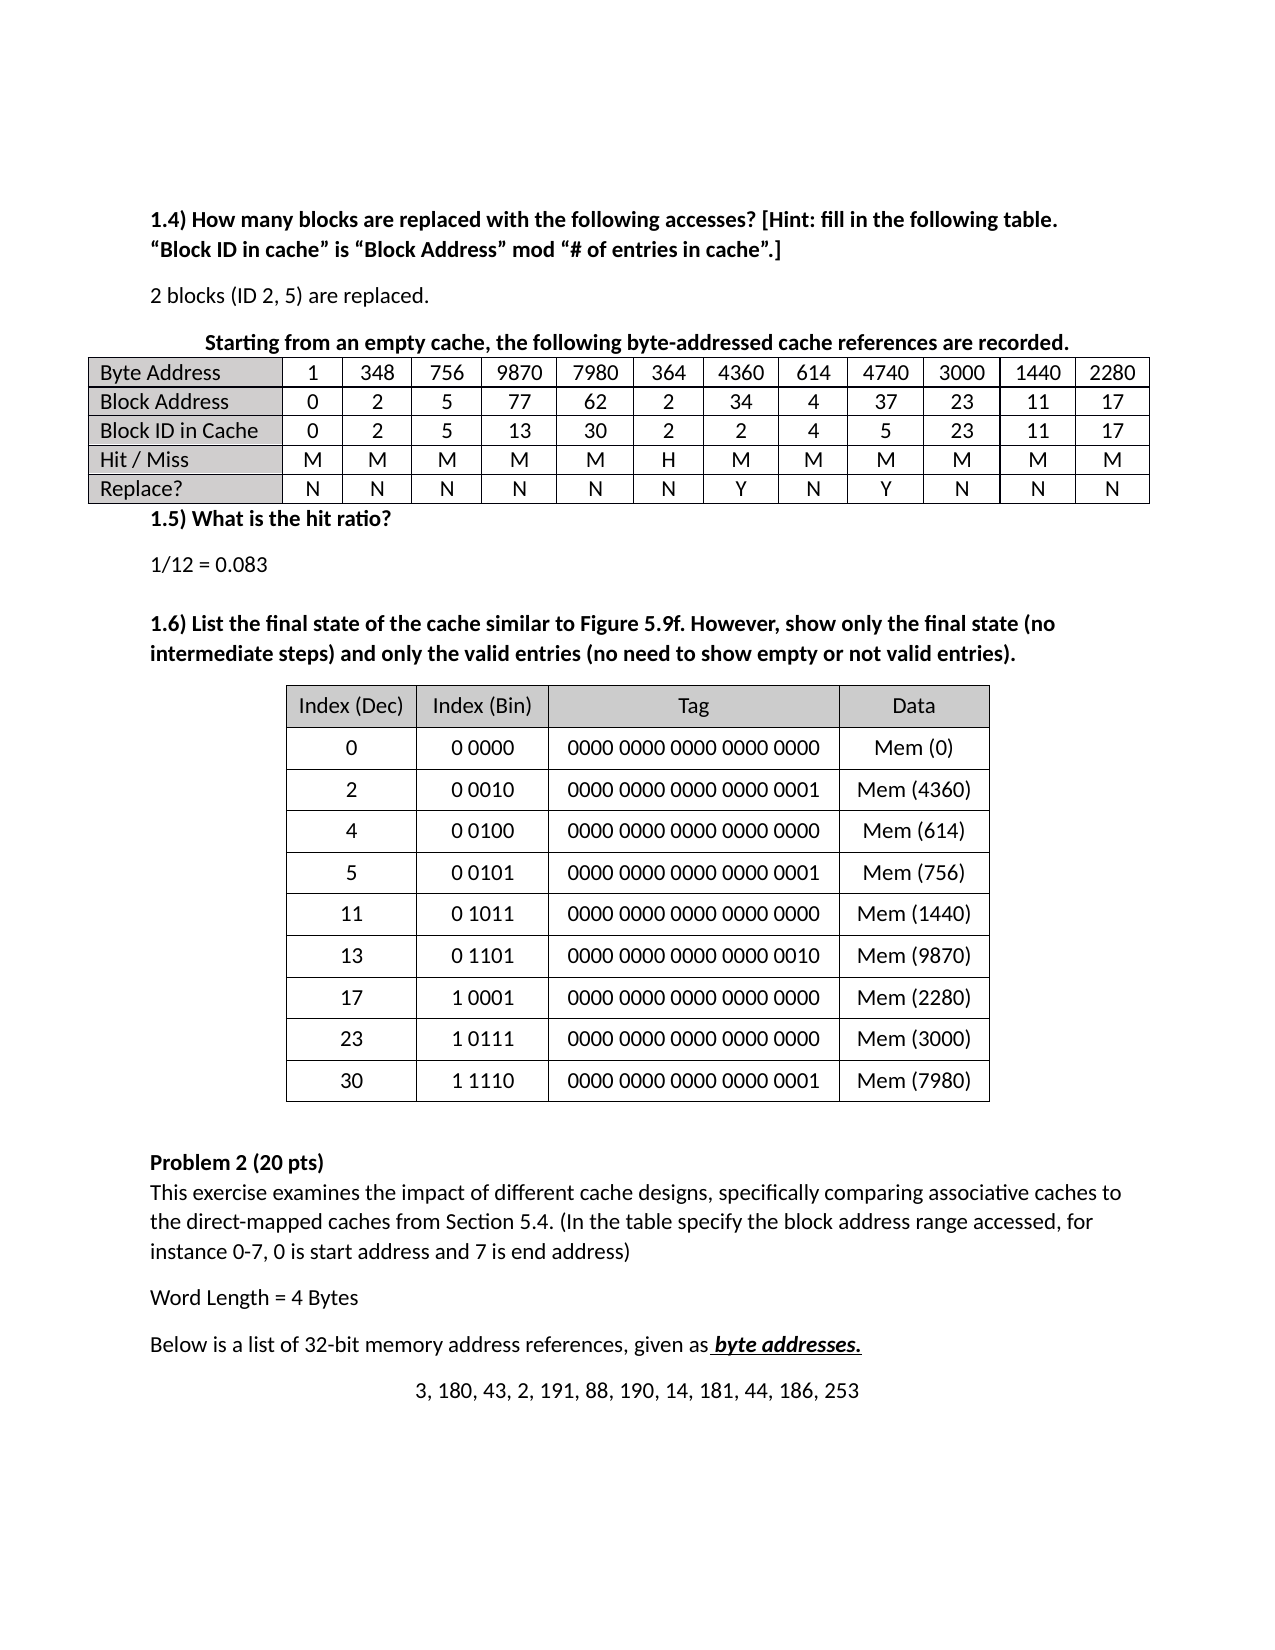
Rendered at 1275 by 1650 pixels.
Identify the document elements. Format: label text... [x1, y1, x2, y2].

table_cell Mem (756) [840, 853, 989, 893]
table_cell 17 [1076, 416, 1149, 444]
table_cell 5 [287, 853, 416, 893]
table_cell 0 [283, 388, 342, 415]
text Word Length = 4 Bytes [150, 1283, 1125, 1311]
table_cell M [283, 446, 342, 473]
table_header Byte Address [89, 358, 282, 386]
table_header 7980 [557, 358, 633, 386]
text 1.5) What is the hit ratio? [150, 504, 1125, 532]
table_cell 0000 0000 0000 0000 0000 [549, 728, 839, 768]
text Starting from an empty cache, the following byte-addressed cache references are recorded. [150, 328, 1125, 356]
table_cell 77 [482, 388, 556, 415]
table_header 3000 [924, 358, 999, 386]
table_cell N [283, 475, 342, 503]
table_header 2280 [1076, 358, 1149, 386]
table_cell 30 [557, 416, 633, 444]
table_cell 2 [634, 416, 703, 444]
table_cell 13 [482, 416, 556, 444]
table_cell 11 [1001, 416, 1075, 444]
table_header 348 [343, 358, 411, 386]
table_cell M [482, 446, 556, 473]
table_cell 2 [343, 416, 411, 444]
table_cell N [1001, 475, 1075, 503]
table_header Data [840, 686, 989, 727]
table_cell N [634, 475, 703, 503]
table_cell 0000 0000 0000 0000 0000 [549, 1019, 839, 1059]
table_header 1 [283, 358, 342, 386]
text 2 blocks (ID 2, 5) are replaced. [150, 281, 1125, 309]
table_cell Block Address [89, 388, 282, 415]
table_cell 0 0010 [417, 770, 548, 810]
table_cell Mem (7980) [840, 1061, 989, 1101]
table_cell 17 [287, 978, 416, 1018]
table_cell 5 [412, 388, 481, 415]
table_cell 0 0100 [417, 811, 548, 852]
table_cell 0 1101 [417, 936, 548, 976]
table_cell 5 [412, 416, 481, 444]
text 1.6) List the final state of the cache similar to Figure 5.9f. However, show only the final state (no intermediate steps) and only the valid entries (no need to show empty or not valid entries). [150, 609, 1125, 667]
table_cell 0 [283, 416, 342, 444]
table_cell 23 [287, 1019, 416, 1059]
table_cell 0000 0000 0000 0000 0000 [549, 811, 839, 852]
table_header 614 [779, 358, 847, 386]
text Problem 2 (20 pts) This exercise examines the impact of different cache designs, specifically comparing associative caches to the direct-mapped caches from Section 5.4. (In the table specify the block address range accessed, for instance 0-7, 0 is start address and 7 is end address) [150, 1148, 1125, 1265]
table_cell 2 [287, 770, 416, 810]
table_cell Replace? [89, 475, 282, 503]
table_cell 0 [287, 728, 416, 768]
table_cell 17 [1076, 388, 1149, 415]
table_header 756 [412, 358, 481, 386]
table_cell N [924, 475, 999, 503]
table_cell 0 1011 [417, 894, 548, 935]
table_cell 1 1110 [417, 1061, 548, 1101]
text 3, 180, 43, 2, 191, 88, 190, 14, 181, 44, 186, 253 [150, 1376, 1125, 1404]
table_cell 0000 0000 0000 0000 0010 [549, 936, 839, 976]
table_cell Mem (614) [840, 811, 989, 852]
table_cell 30 [287, 1061, 416, 1101]
table_cell M [1001, 446, 1075, 473]
table_cell 0000 0000 0000 0000 0000 [549, 978, 839, 1018]
table_cell 23 [924, 416, 999, 444]
table_cell 4 [287, 811, 416, 852]
table_cell 11 [1001, 388, 1075, 415]
text 1/12 = 0.083 [150, 550, 1125, 608]
table_cell N [1076, 475, 1149, 503]
table_cell 0000 0000 0000 0000 0001 [549, 1061, 839, 1101]
table_cell 2 [704, 416, 778, 444]
table_cell Mem (0) [840, 728, 989, 768]
table_cell M [1076, 446, 1149, 473]
table_cell M [924, 446, 999, 473]
text 1.4) How many blocks are replaced with the following accesses? [Hint: fill in the following table. “Block ID in cache” is “Block Address” mod “# of entries in cache”.] [150, 205, 1125, 263]
table_cell N [343, 475, 411, 503]
table_cell 13 [287, 936, 416, 976]
table_cell Mem (1440) [840, 894, 989, 935]
table_header 9870 [482, 358, 556, 386]
table_cell 1 0111 [417, 1019, 548, 1059]
text Below is a list of 32-bit memory address references, given as byte addresses. [150, 1330, 1125, 1358]
table_cell N [482, 475, 556, 503]
table_cell Mem (2280) [840, 978, 989, 1018]
table_cell 37 [848, 388, 923, 415]
table_header Tag [549, 686, 839, 727]
table_cell H [634, 446, 703, 473]
table_cell 1 0001 [417, 978, 548, 1018]
table_cell 0 0000 [417, 728, 548, 768]
table_header 364 [634, 358, 703, 386]
table_cell Y [704, 475, 778, 503]
table_cell 11 [287, 894, 416, 935]
table_cell Hit / Miss [89, 446, 282, 473]
table_cell N [557, 475, 633, 503]
table_cell 4 [779, 416, 847, 444]
table_header 4740 [848, 358, 923, 386]
table_cell 0000 0000 0000 0000 0000 [549, 894, 839, 935]
table_cell 34 [704, 388, 778, 415]
table_cell 5 [848, 416, 923, 444]
table_cell N [412, 475, 481, 503]
table_cell M [704, 446, 778, 473]
table_cell 2 [634, 388, 703, 415]
table_cell Mem (4360) [840, 770, 989, 810]
table_header Index (Dec) [287, 686, 416, 727]
table_cell M [779, 446, 847, 473]
table_cell 0000 0000 0000 0000 0001 [549, 770, 839, 810]
table_cell 62 [557, 388, 633, 415]
table_cell Y [848, 475, 923, 503]
table_cell 2 [343, 388, 411, 415]
table_header Index (Bin) [417, 686, 548, 727]
table_cell M [557, 446, 633, 473]
table_cell 0000 0000 0000 0000 0001 [549, 853, 839, 893]
table_cell Mem (3000) [840, 1019, 989, 1059]
table_cell 4 [779, 388, 847, 415]
table_header 4360 [704, 358, 778, 386]
table_cell N [779, 475, 847, 503]
table_cell 0 0101 [417, 853, 548, 893]
table_cell M [848, 446, 923, 473]
table_cell Mem (9870) [840, 936, 989, 976]
table_cell M [412, 446, 481, 473]
table_header 1440 [1001, 358, 1075, 386]
table_cell M [343, 446, 411, 473]
table_cell 23 [924, 388, 999, 415]
table_cell Block ID in Cache [89, 416, 282, 444]
